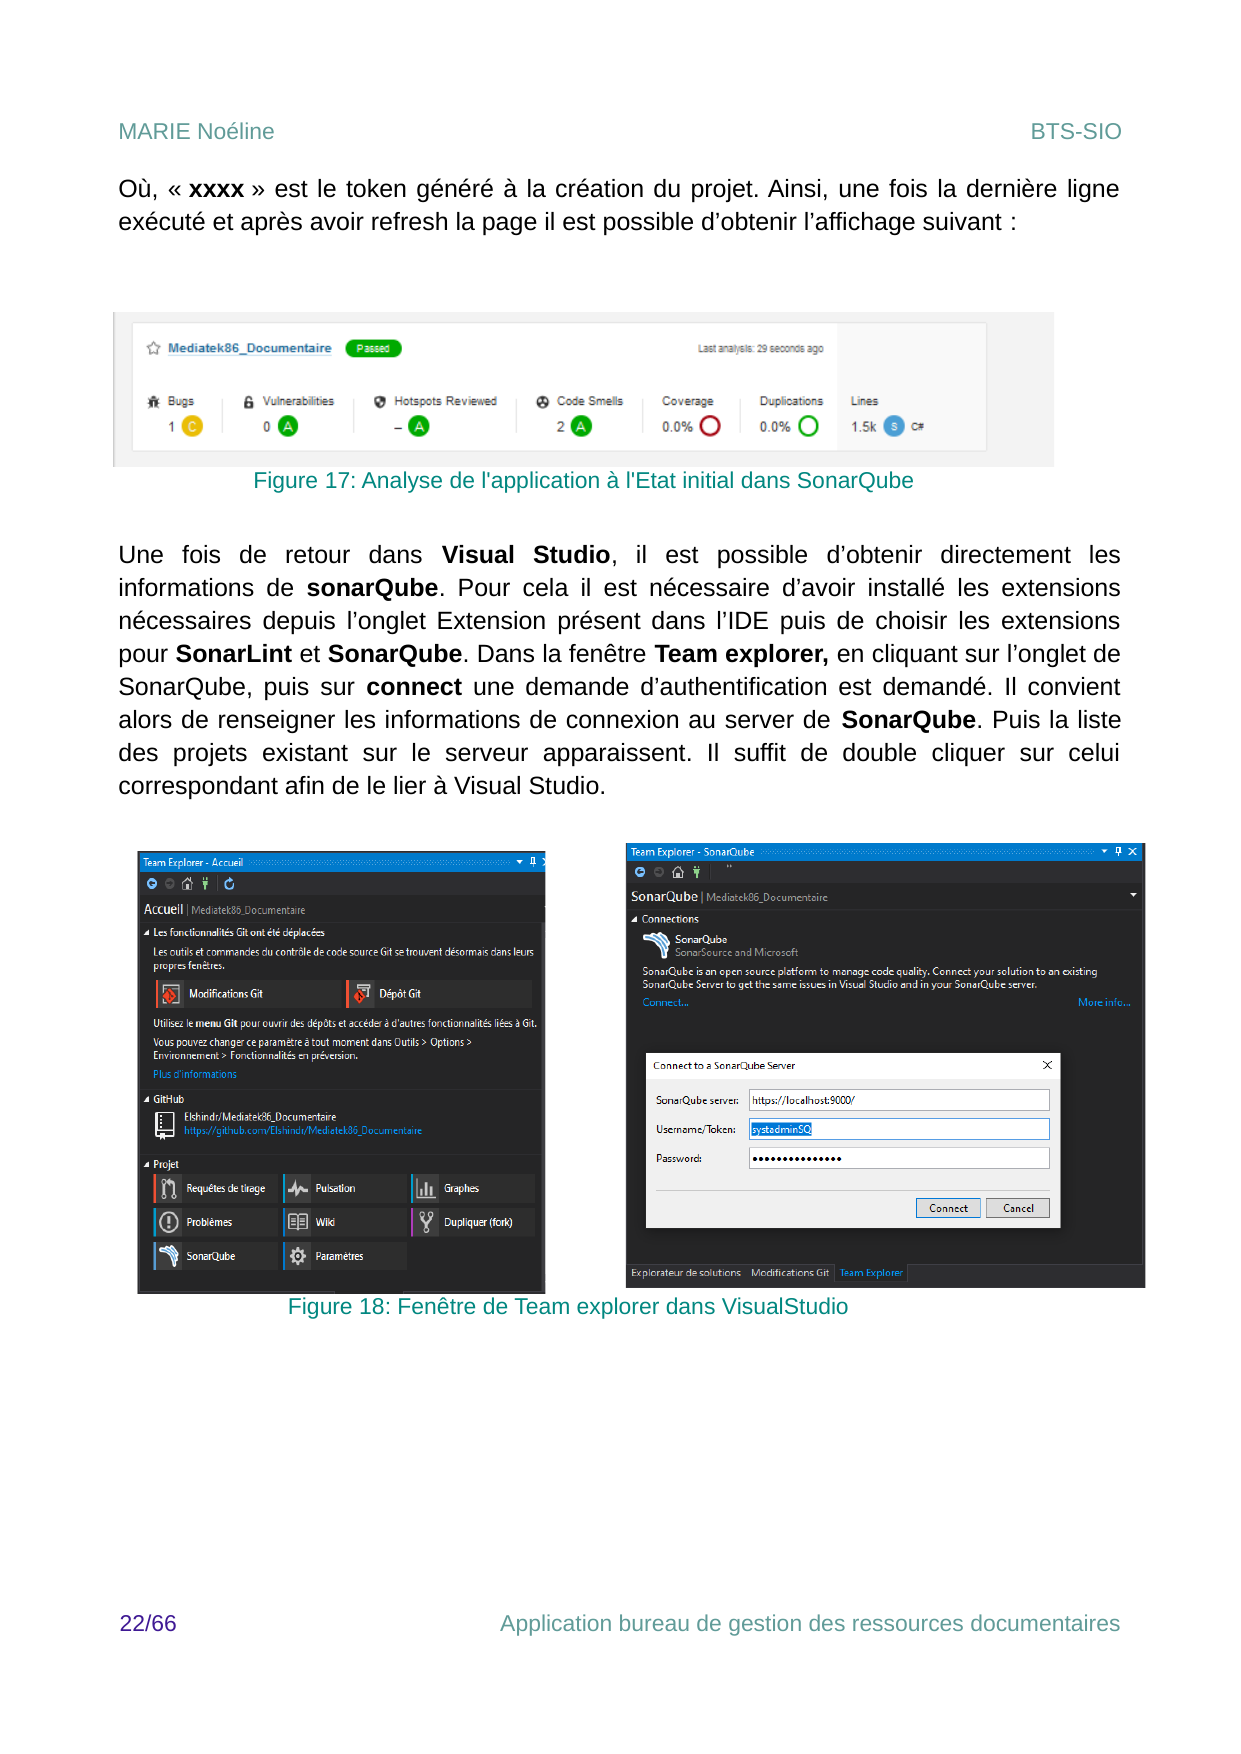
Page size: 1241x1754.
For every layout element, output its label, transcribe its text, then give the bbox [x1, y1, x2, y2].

picture [113, 312, 1055, 467]
picture [129, 834, 546, 1294]
text Figure 18: Fenêtre de Team explorer dans VisualStudio [116, 1294, 1021, 1320]
text Où, « xxxx » est le token généré à la création du projet. Ainsi, une fois la dernière ligne exécuté et après avoir refresh la page il est possible d’obtenir l’affichage suivant : [118, 174, 1122, 236]
picture [625, 843, 1146, 1288]
text Figure 17: Analyse de l'application à l'Etat initial dans SonarQube [113, 467, 1054, 493]
text Une fois de retour dans Visual Studio, il est possible d’obtenir directement les informations de sonarQube. Pour cela il est nécessaire d’avoir installé les extensions nécessaires depuis l’onglet Extension présent dans l’IDE puis de choisir les extensions pour SonarLint et SonarQube. Dans la fenêtre Team explorer, en cliquant sur l’onglet de SonarQube, puis sur connect une demande d’authentification est demandé. Il convient alors de renseigner les informations de connexion au server de SonarQube. Puis la liste des projets existant sur le serveur apparaissent. Il suffit de double cliquer sur celui correspondant afin de le lier à Visual Studio. [118, 540, 1122, 800]
